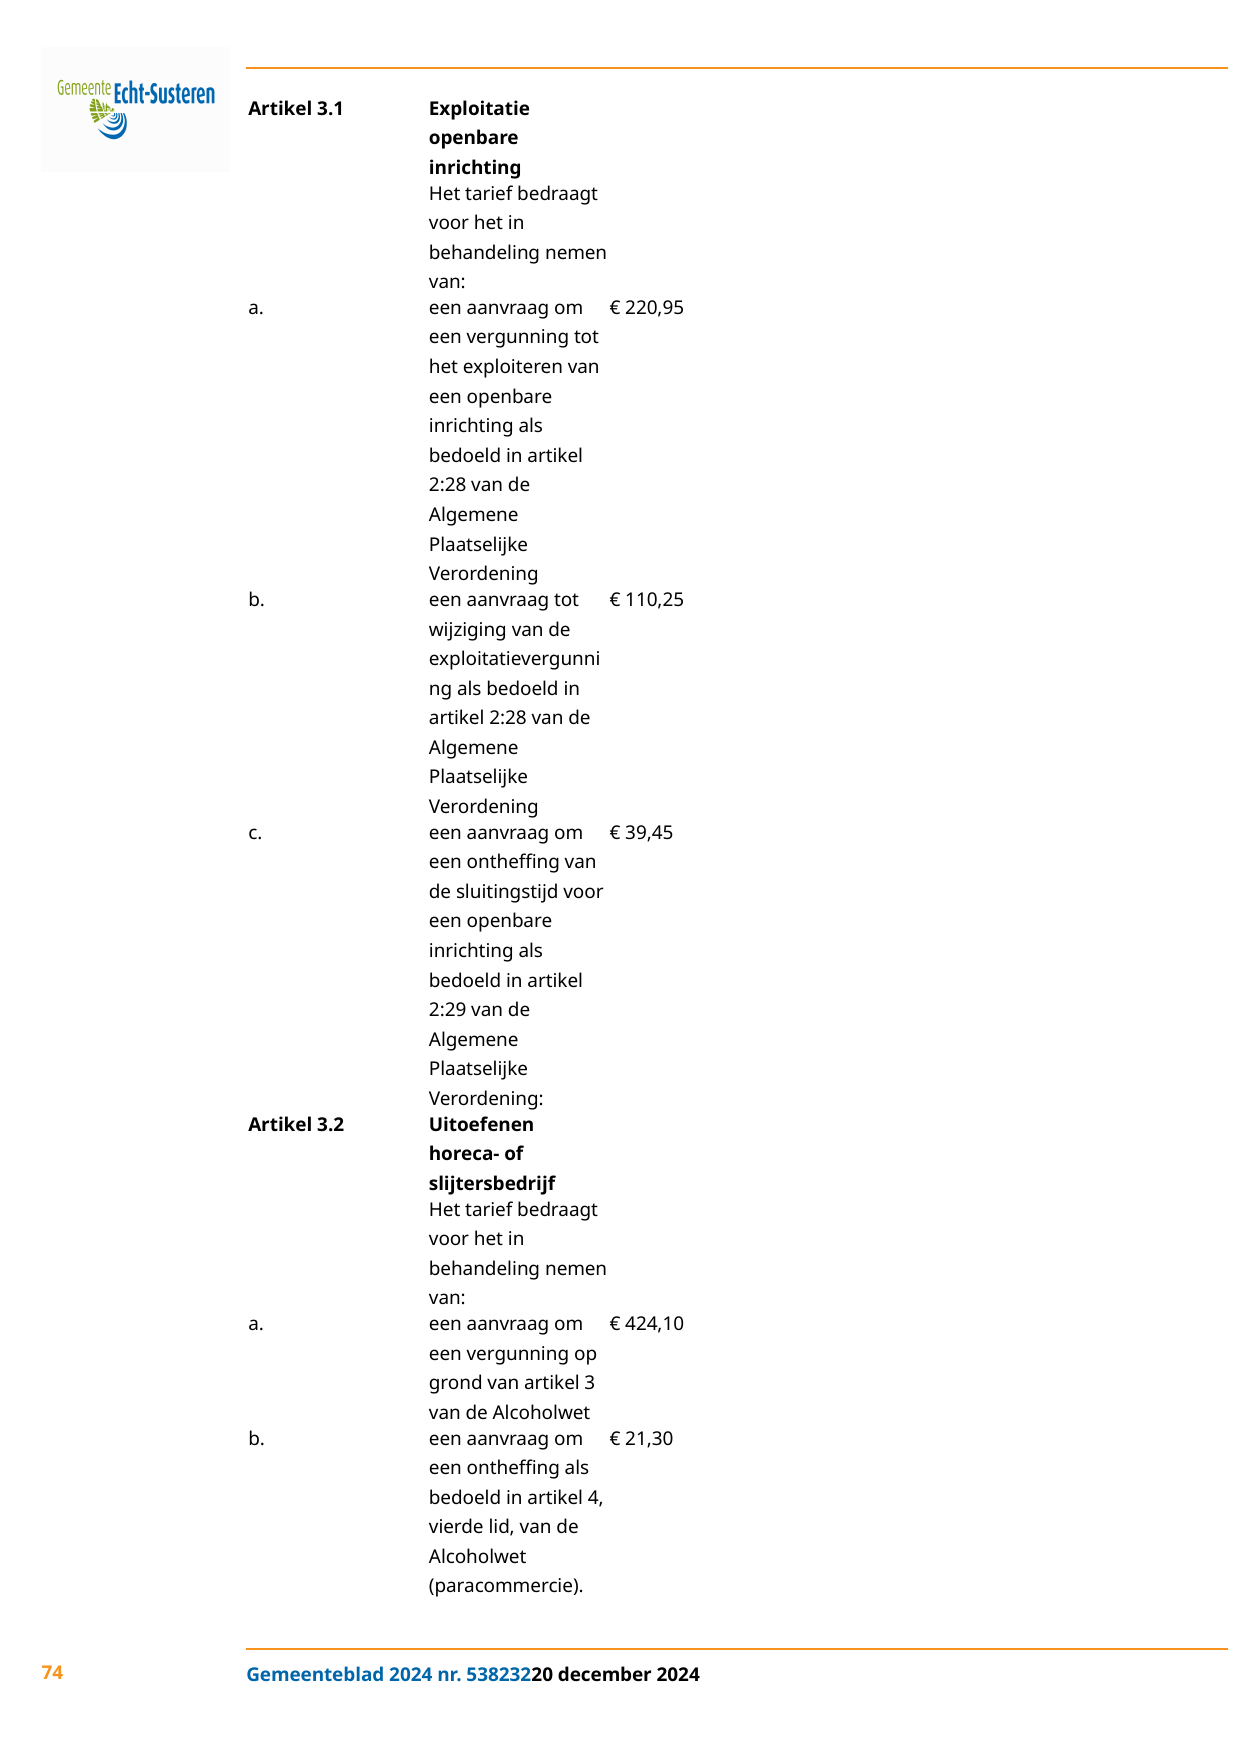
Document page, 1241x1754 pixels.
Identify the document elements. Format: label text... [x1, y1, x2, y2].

table_cell [971, 1310, 1152, 1425]
table_cell a. [248, 294, 429, 586]
table_cell [971, 1425, 1152, 1598]
table_cell [609, 180, 790, 294]
table_cell Exploitatie openbare inrichting [429, 95, 609, 180]
table_cell [609, 95, 790, 180]
table_cell [971, 819, 1152, 1111]
table_cell [971, 586, 1152, 819]
table_cell Artikel 3.2 [248, 1111, 429, 1196]
table_cell a. [248, 1310, 429, 1425]
table_cell Uitoefenen horeca- of slijtersbedrijf [429, 1111, 609, 1196]
table_cell € 21,30 [609, 1425, 790, 1598]
table_cell [248, 1196, 429, 1310]
table_cell [248, 180, 429, 294]
table_cell [971, 180, 1152, 294]
table_cell € 110,25 [609, 586, 790, 819]
table_cell [971, 1111, 1152, 1196]
table_cell een aanvraag tot wijziging van de exploitatievergunning als bedoeld in artikel 2:28 van de Algemene Plaatselijke Verordening [429, 586, 609, 819]
table_cell [790, 1196, 971, 1310]
table_cell een aanvraag om een ontheffing als bedoeld in artikel 4, vierde lid, van de Alcoholwet (paracommercie). [429, 1425, 609, 1598]
table_cell [790, 1425, 971, 1598]
table_cell [971, 95, 1152, 180]
table_cell een aanvraag om een vergunning op grond van artikel 3 van de Alcoholwet [429, 1310, 609, 1425]
table_cell [790, 819, 971, 1111]
table_cell € 220,95 [609, 294, 790, 586]
table_cell [609, 1196, 790, 1310]
table_cell b. [248, 1425, 429, 1598]
table_cell € 39,45 [609, 819, 790, 1111]
table_cell b. [248, 586, 429, 819]
table_cell [790, 95, 971, 180]
table_cell [609, 1111, 790, 1196]
table_cell c. [248, 819, 429, 1111]
table_cell [790, 1111, 971, 1196]
table_cell een aanvraag om een vergunning tot het exploiteren van een openbare inrichting als bedoeld in artikel 2:28 van de Algemene Plaatselijke Verordening [429, 294, 609, 586]
table_cell [790, 1310, 971, 1425]
table_cell [971, 294, 1152, 586]
table_cell [790, 180, 971, 294]
table_cell [971, 1196, 1152, 1310]
table_cell Artikel 3.1 [248, 95, 429, 180]
table_cell [790, 586, 971, 819]
table_cell € 424,10 [609, 1310, 790, 1425]
picture [41, 47, 231, 172]
table_cell [790, 294, 971, 586]
table_cell Het tarief bedraagt voor het in behandeling nemen van: [429, 1196, 609, 1310]
table_cell Het tarief bedraagt voor het in behandeling nemen van: [429, 180, 609, 294]
table_cell een aanvraag om een ontheffing van de sluitingstijd voor een openbare inrichting als bedoeld in artikel 2:29 van de Algemene Plaatselijke Verordening: [429, 819, 609, 1111]
